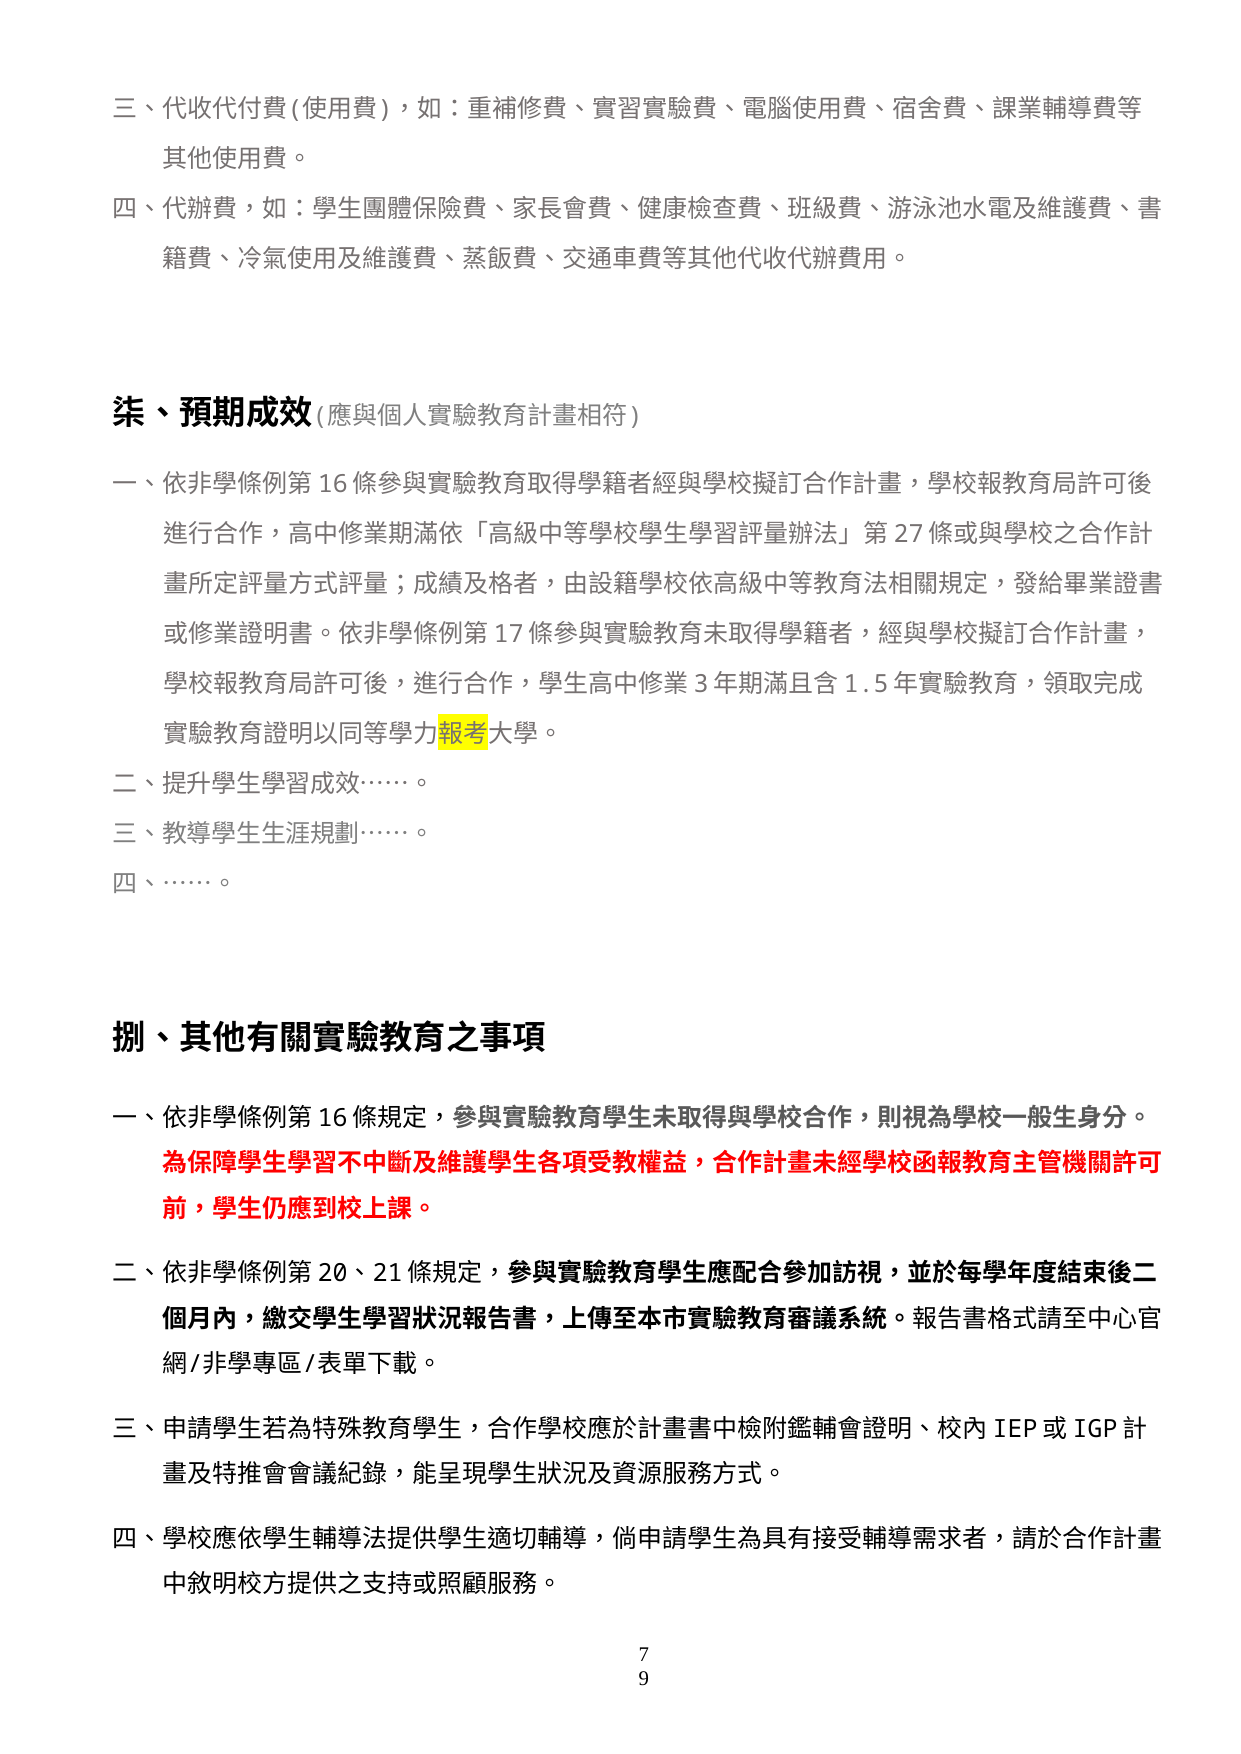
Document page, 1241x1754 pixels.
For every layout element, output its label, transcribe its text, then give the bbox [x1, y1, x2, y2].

text 二、提升學生學習成效……。 [113, 753, 1167, 803]
text 四、……。 [113, 853, 1167, 903]
text 柒、預期成效(應與個人實驗教育計畫相符) [112, 384, 1167, 434]
text 三、教導學生生涯規劃……。 [113, 803, 1167, 853]
text 三、申請學生若為特殊教育學生，合作學校應於計畫書中檢附鑑輔會證明、校內IEP或IGP計畫及特推會會議紀錄，能呈現學生狀況及資源服務方式。 [112, 1408, 1167, 1490]
text 三、代收代付費(使用費)，如：重補修費、實習實驗費、電腦使用費、宿舍費、課業輔導費等其他使用費。 [112, 78, 1167, 178]
text 二、依非學條例第20、21條規定，參與實驗教育學生應配合參加訪視，並於每學年度結束後二個月內，繳交學生學習狀況報告書，上傳至本市實驗教育審議系統。報告書格式請至中心官網/非學專區/表單下載。 [112, 1253, 1167, 1380]
text 捌、其他有關實驗教育之事項 [112, 1009, 1167, 1059]
text 一、依非學條例第16條規定，參與實驗教育學生未取得與學校合作，則視為學校一般生身分。為保障學生學習不中斷及維護學生各項受教權益，合作計畫未經學校函報教育主管機關許可前，學生仍應到校上課。 [112, 1097, 1167, 1224]
text 四、代辦費，如：學生團體保險費、家長會費、健康檢查費、班級費、游泳池水電及維護費、書籍費、冷氣使用及維護費、蒸飯費、交通車費等其他代收代辦費用。 [112, 178, 1167, 278]
text 四、學校應依學生輔導法提供學生適切輔導，倘申請學生為具有接受輔導需求者，請於合作計畫中敘明校方提供之支持或照顧服務。 [112, 1518, 1167, 1600]
text 一、依非學條例第16條參與實驗教育取得學籍者經與學校擬訂合作計畫，學校報教育局許可後進行合作，高中修業期滿依「高級中等學校學生學習評量辦法」第27條或與學校之合作計畫所定評量方式評量；成績及格者，由設籍學校依高級中等教育法相關規定，發給畢業證書或修業證明書。依非學條例第17條參與實驗教育未取得學籍者，經與學校擬訂合作計畫，學校報教育局許可後，進行合作，學生高中修業3年期滿且含1.5年實驗教育，領取完成實驗教育證明以同等學力報考大學。 [113, 453, 1167, 753]
